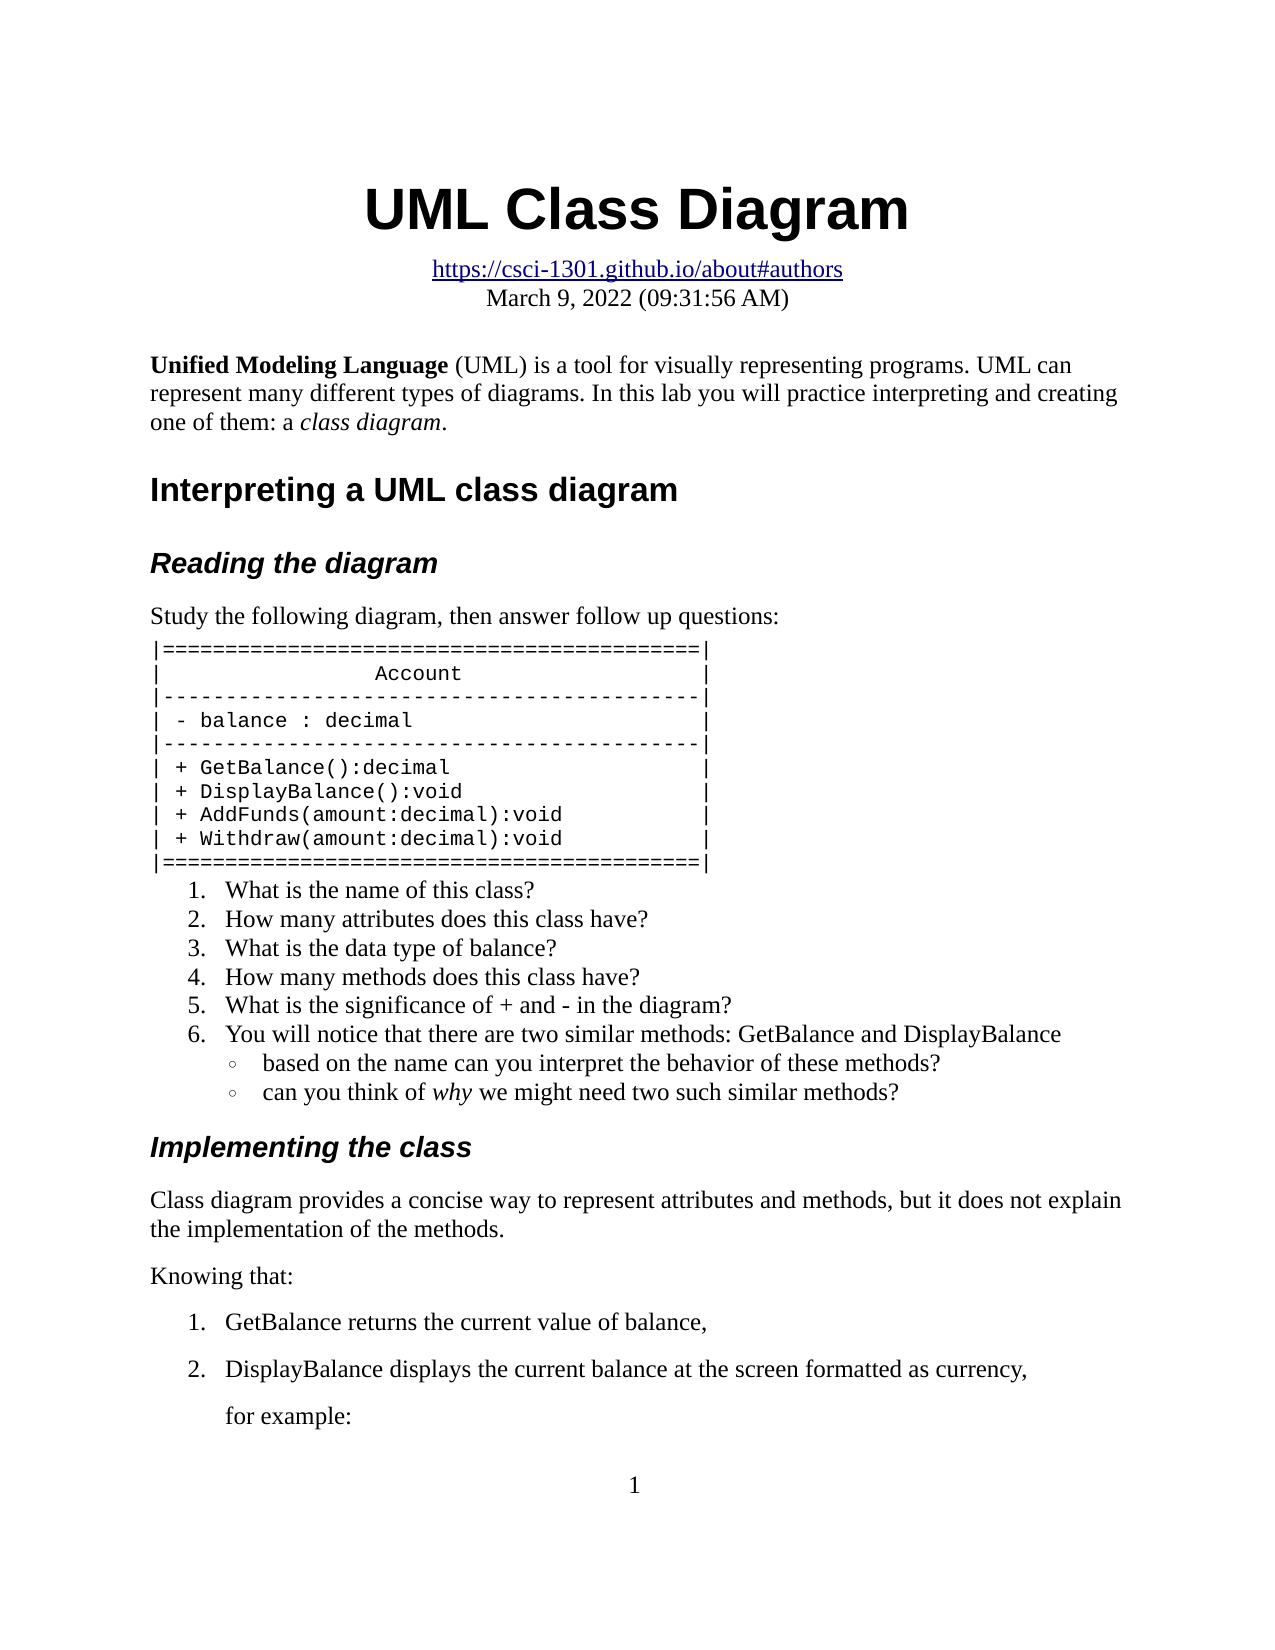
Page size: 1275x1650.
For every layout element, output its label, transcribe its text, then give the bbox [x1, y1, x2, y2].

text Class diagram provides a concise way to represent attributes and methods, but it does not explain the implementation of the methods. [150, 1185, 1125, 1243]
text https://csci-1301.github.io/about#authors [150, 254, 1125, 283]
list How many methods does this class have? [187, 962, 1125, 990]
text | + Withdraw(amount:decimal):void | [150, 828, 1125, 852]
list How many attributes does this class have? [187, 904, 1125, 933]
list for example: [187, 1401, 1125, 1429]
list What is the name of this class? [187, 875, 1125, 904]
text March 9, 2022 (09:31:56 AM) [150, 283, 1125, 312]
subtitle Reading the diagram [150, 546, 1125, 580]
text | - balance : decimal | [150, 710, 1125, 733]
subtitle Interpreting a UML class diagram [150, 470, 1125, 509]
list DisplayBalance displays the current balance at the screen formatted as currency, [187, 1354, 1125, 1383]
text |-------------------------------------------| [150, 733, 1125, 757]
subtitle Implementing the class [150, 1130, 1125, 1164]
text Unified Modeling Language (UML) is a tool for visually representing programs. UML can represent many different types of diagrams. In this lab you will practice interpreting and creating one of them: a class diagram. [150, 350, 1125, 436]
list GetBalance returns the current value of balance, [187, 1307, 1125, 1336]
title UML Class Diagram [150, 175, 1125, 242]
text | Account | [150, 662, 1125, 686]
text | + AddFunds(amount:decimal):void | [150, 804, 1125, 828]
text Knowing that: [150, 1261, 1125, 1289]
text |===========================================| [150, 639, 1125, 662]
list What is the significance of + and - in the diagram? [187, 990, 1125, 1019]
text | + DisplayBalance():void | [150, 781, 1125, 804]
list based on the name can you interpret the behavior of these methods? [225, 1048, 1125, 1077]
list can you think of why we might need two such similar methods? [225, 1077, 1125, 1105]
text | + GetBalance():decimal | [150, 757, 1125, 781]
text Study the following diagram, then answer follow up questions: [150, 601, 1125, 630]
text |===========================================| [150, 852, 1125, 875]
text |-------------------------------------------| [150, 686, 1125, 710]
list What is the data type of balance? [187, 933, 1125, 962]
list You will notice that there are two similar methods: GetBalance and DisplayBalance [187, 1019, 1125, 1048]
